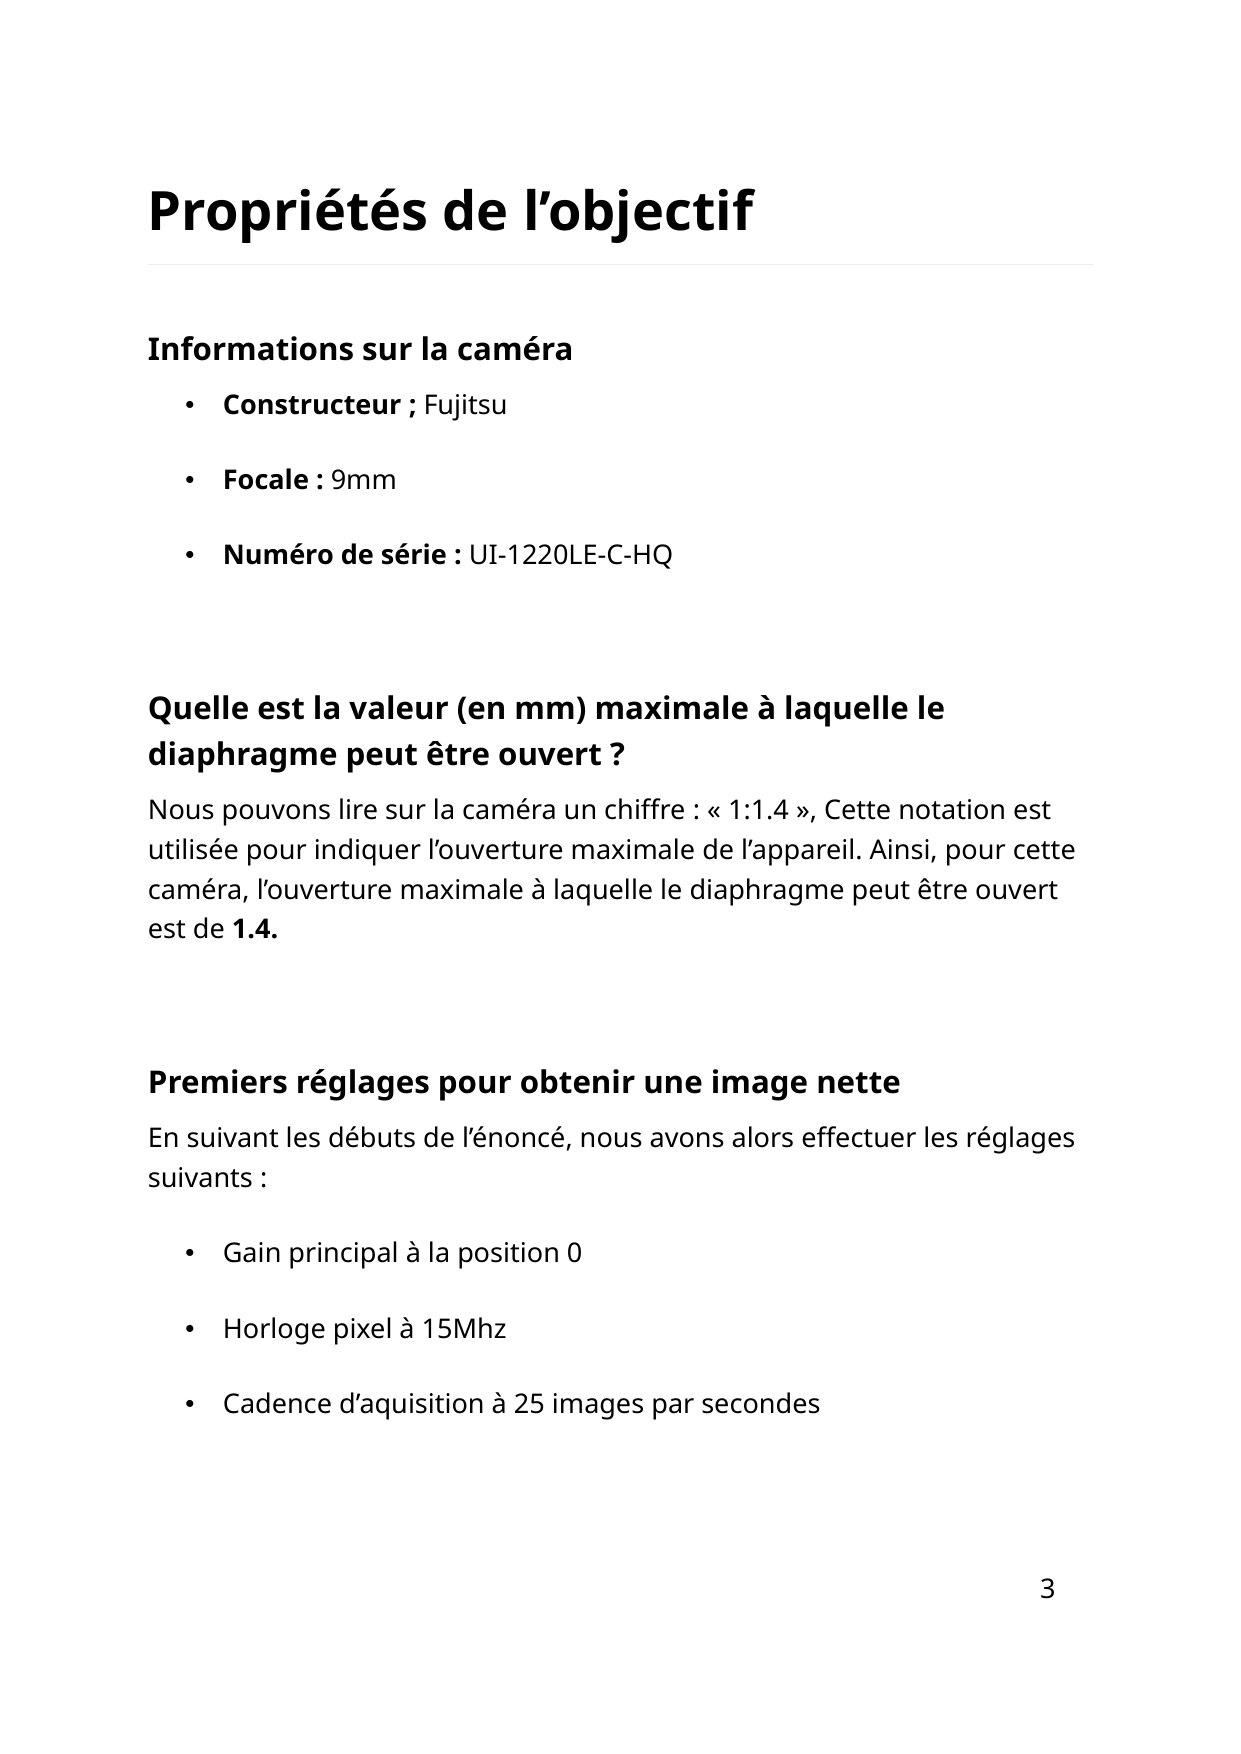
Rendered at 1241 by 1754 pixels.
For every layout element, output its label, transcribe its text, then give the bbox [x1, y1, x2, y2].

subtitle Propriétés de l’objectif [148, 173, 1093, 264]
text Nous pouvons lire sur la caméra un chiffre : « 1:1.4 », Cette notation est utilisée pour indiquer l’ouverture maximale de l’appareil. Ainsi, pour cette caméra, l’ouverture maximale à laquelle le diaphragme peut être ouvert est de 1.4. [148, 791, 1093, 947]
list Horloge pixel à 15Mhz [185, 1309, 1093, 1346]
list Gain principal à la position 0 [185, 1234, 1093, 1271]
text En suivant les débuts de l’énoncé, nous avons alors effectuer les réglages suivants : [148, 1119, 1093, 1196]
text Informations sur la caméra [148, 327, 1093, 369]
text Quelle est la valeur (en mm) maximale à laquelle le diaphragme peut être ouvert ? [148, 686, 1093, 775]
list Constructeur ; Fujitsu [185, 385, 1093, 422]
list Cadence d’aquisition à 25 images par secondes [185, 1384, 1093, 1421]
list Focale : 9mm [185, 461, 1093, 497]
list Numéro de série : UI-1220LE-C-HQ [185, 536, 1093, 573]
text Premiers réglages pour obtenir une image nette [148, 1060, 1093, 1103]
